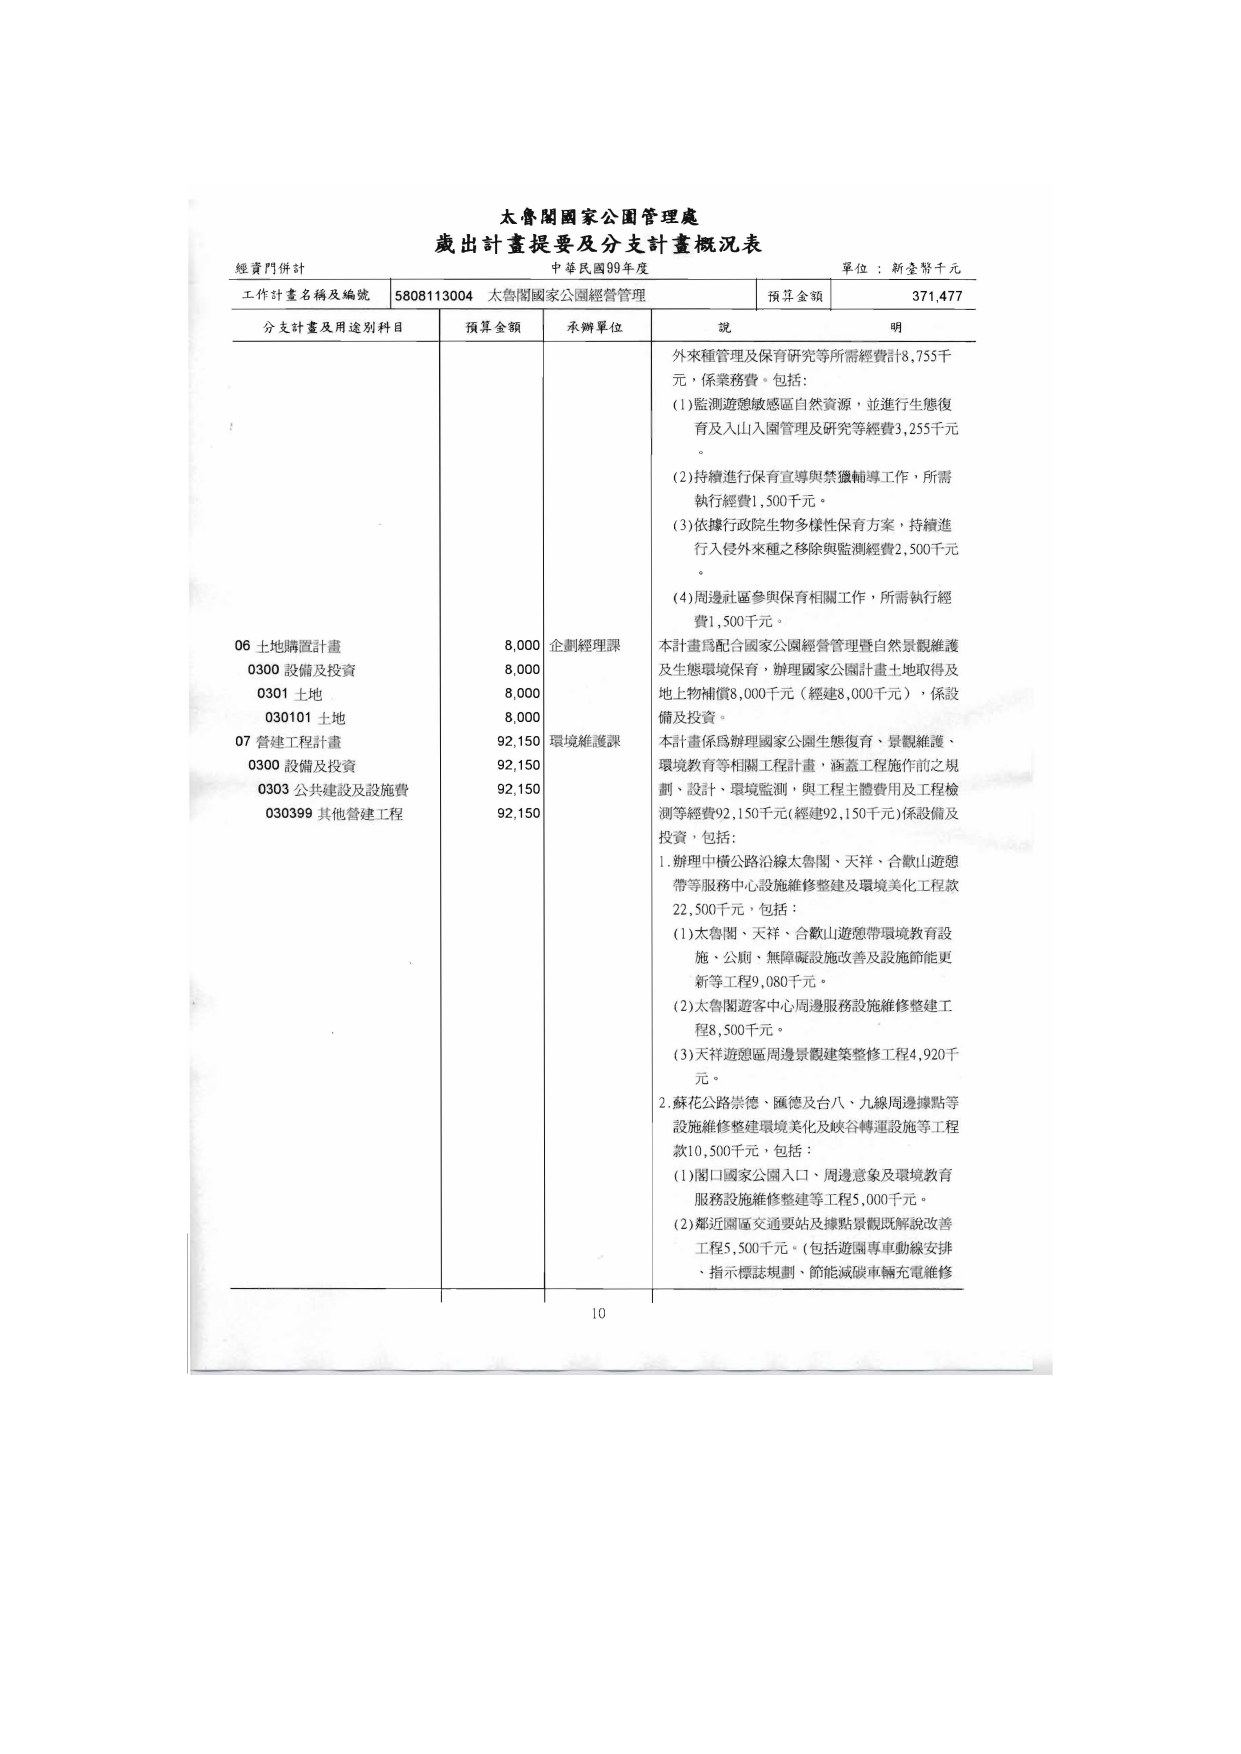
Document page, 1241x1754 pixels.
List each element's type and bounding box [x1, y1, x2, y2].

picture [187, 183, 1053, 1375]
